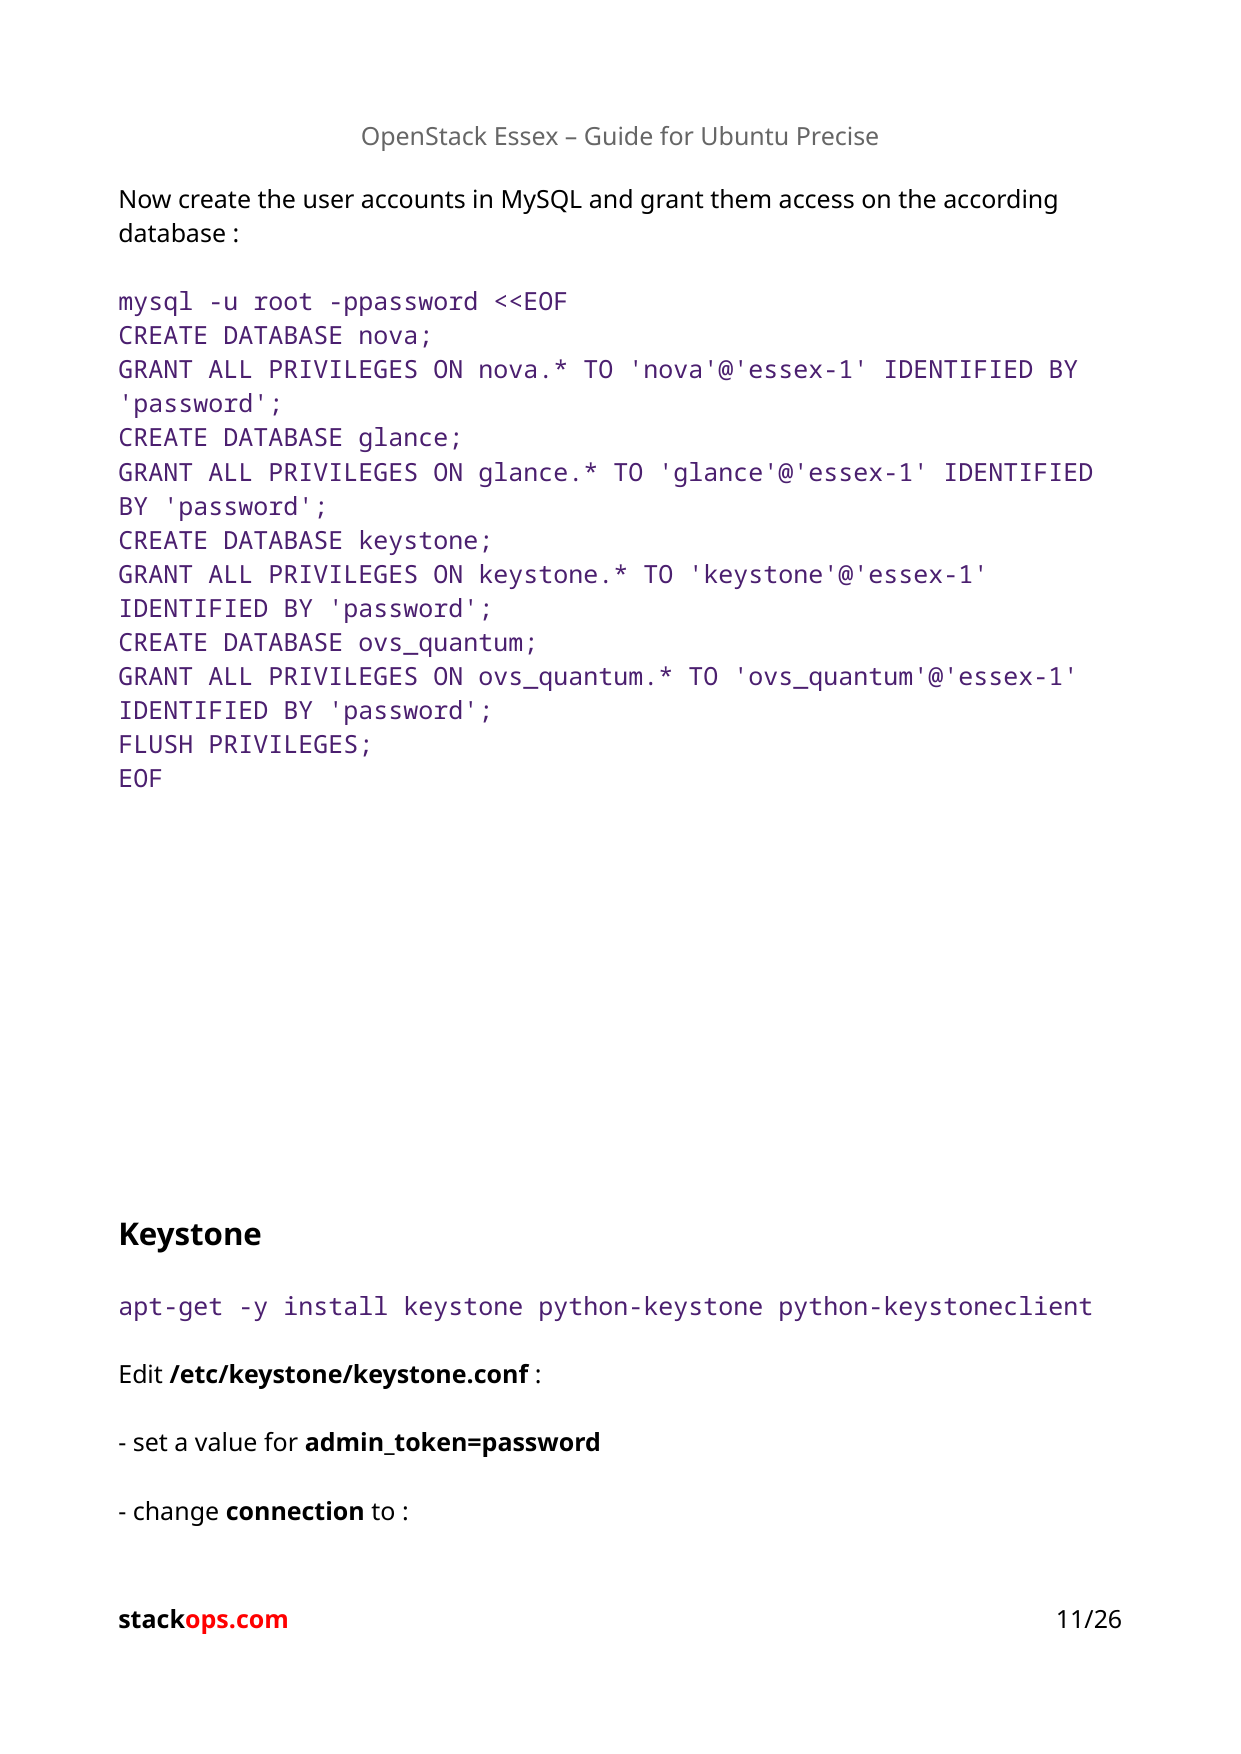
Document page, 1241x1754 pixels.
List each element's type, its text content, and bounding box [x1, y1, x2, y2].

text mysql -u root -ppassword <<EOF [118, 284, 1122, 318]
text Edit /etc/keystone/keystone.conf : [118, 1357, 1122, 1391]
text - set a value for admin_token=password [118, 1425, 1122, 1459]
text CREATE DATABASE glance; [118, 420, 1122, 454]
text GRANT ALL PRIVILEGES ON nova.* TO 'nova'@'essex-1' IDENTIFIED BY 'password'; [118, 352, 1122, 420]
text Keystone [118, 1212, 1122, 1255]
text apt-get -y install keystone python-keystone python-keystoneclient [118, 1289, 1122, 1323]
text GRANT ALL PRIVILEGES ON keystone.* TO 'keystone'@'essex-1' IDENTIFIED BY 'password'; [118, 556, 1122, 624]
text GRANT ALL PRIVILEGES ON glance.* TO 'glance'@'essex-1' IDENTIFIED BY 'password'; [118, 454, 1122, 522]
text FLUSH PRIVILEGES; [118, 727, 1122, 761]
text CREATE DATABASE nova; [118, 318, 1122, 352]
text GRANT ALL PRIVILEGES ON ovs_quantum.* TO 'ovs_quantum'@'essex-1' IDENTIFIED BY 'password'; [118, 658, 1122, 727]
text CREATE DATABASE ovs_quantum; [118, 624, 1122, 658]
text CREATE DATABASE keystone; [118, 522, 1122, 556]
text Now create the user accounts in MySQL and grant them access on the according database : [118, 182, 1122, 250]
text - change connection to : [118, 1493, 1122, 1527]
text EOF [118, 761, 1122, 795]
